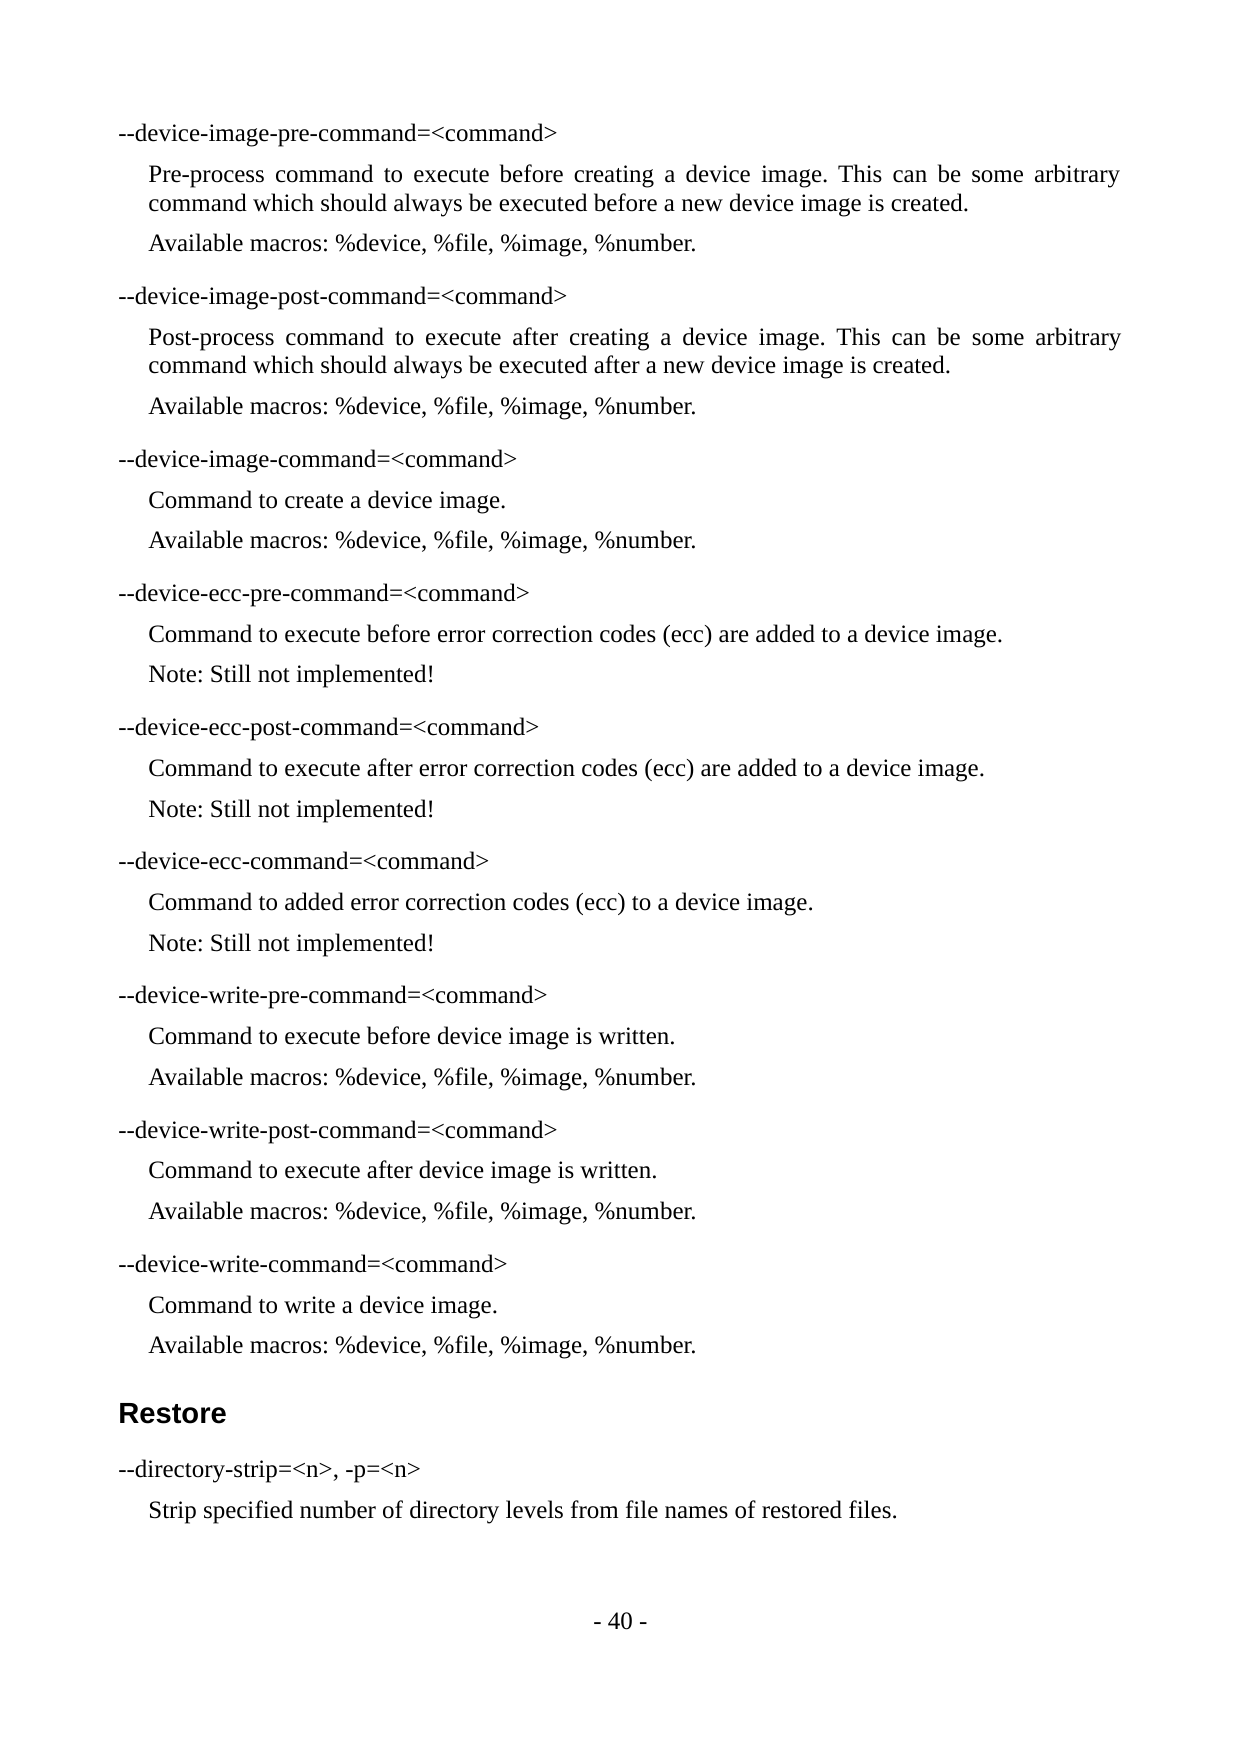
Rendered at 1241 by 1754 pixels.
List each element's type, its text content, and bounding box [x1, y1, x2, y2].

subtitle Restore [118, 1396, 1122, 1430]
text Available macros: %device, %file, %image, %number. [148, 1196, 1122, 1225]
title --device-image-command=<command> [118, 444, 1122, 473]
text Note: Still not implemented! [148, 659, 1122, 688]
title --directory-strip=<n>, -p=<n> [118, 1454, 1122, 1483]
title --device-write-pre-command=<command> [118, 981, 1122, 1009]
text Command to execute after device image is written. [148, 1156, 1122, 1184]
title --device-ecc-command=<command> [118, 846, 1122, 875]
text Available macros: %device, %file, %image, %number. [148, 228, 1122, 257]
title --device-write-command=<command> [118, 1249, 1122, 1278]
text Note: Still not implemented! [148, 928, 1122, 957]
text Available macros: %device, %file, %image, %number. [148, 1062, 1122, 1091]
title --device-ecc-pre-command=<command> [118, 578, 1122, 607]
text Available macros: %device, %file, %image, %number. [148, 525, 1122, 554]
text Available macros: %device, %file, %image, %number. [148, 1330, 1122, 1359]
title --device-write-post-command=<command> [118, 1115, 1122, 1143]
text Command to write a device image. [148, 1290, 1122, 1318]
text Note: Still not implemented! [148, 794, 1122, 822]
title --device-ecc-post-command=<command> [118, 712, 1122, 741]
text Available macros: %device, %file, %image, %number. [148, 391, 1122, 420]
text Command to create a device image. [148, 485, 1122, 513]
title --device-image-pre-command=<command> [118, 118, 1122, 147]
text Command to execute before device image is written. [148, 1021, 1122, 1050]
text Command to execute after error correction codes (ecc) are added to a device image. [148, 753, 1122, 782]
text Pre-process command to execute before creating a device image. This can be some arbitrary command which should always be executed before a new device image is created. [148, 159, 1122, 216]
text Post-process command to execute after creating a device image. This can be some arbitrary command which should always be executed after a new device image is created. [148, 322, 1122, 379]
text Command to added error correction codes (ecc) to a device image. [148, 887, 1122, 916]
text Command to execute before error correction codes (ecc) are added to a device image. [148, 619, 1122, 648]
text Strip specified number of directory levels from file names of restored files. [148, 1495, 1122, 1524]
title --device-image-post-command=<command> [118, 281, 1122, 310]
